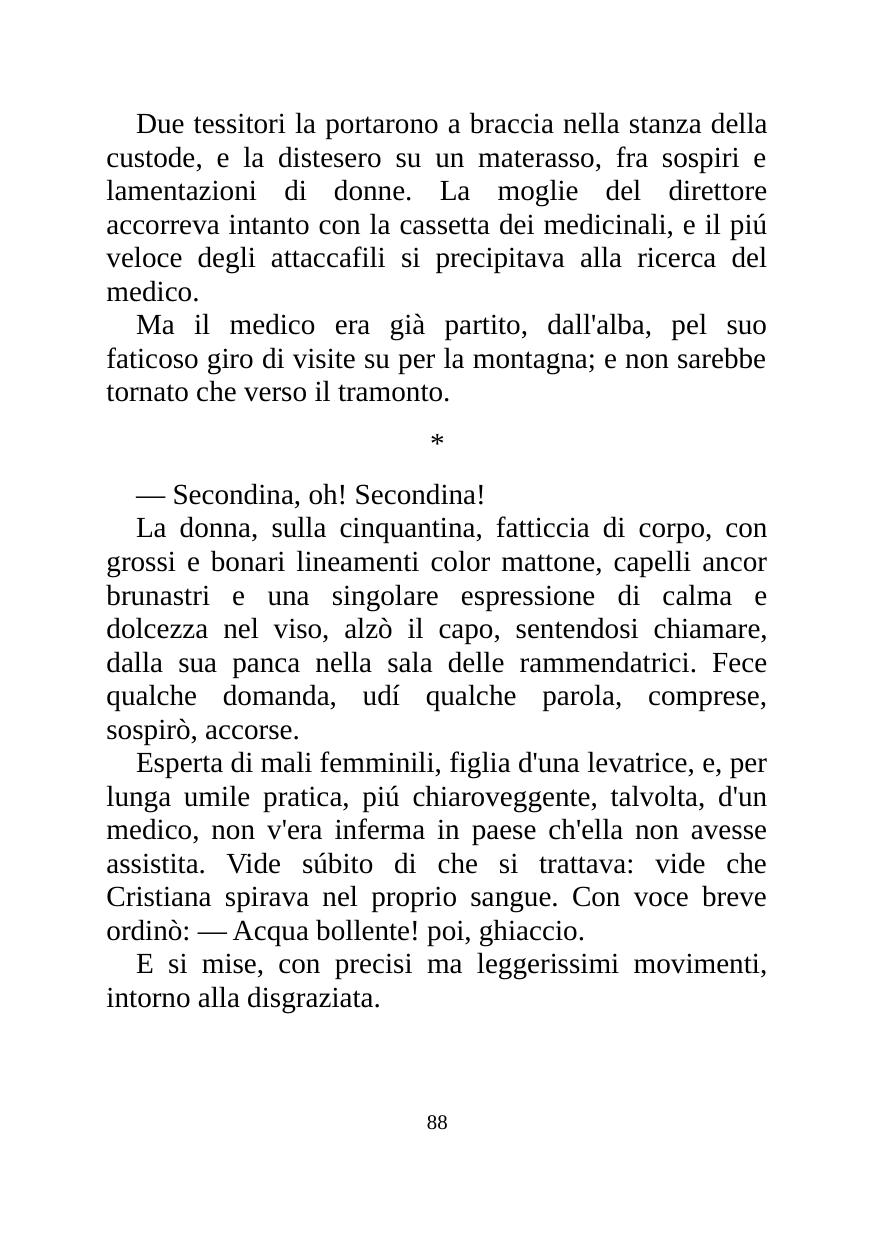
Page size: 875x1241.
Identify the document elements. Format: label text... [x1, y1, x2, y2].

text * [106, 426, 768, 459]
text Due tessitori la portarono a braccia nella stanza della custode, e la distesero su un materasso, fra sospiri e lamentazioni di donne. La moglie del direttore accorreva intanto con la cassetta dei medicinali, e il piú veloce degli attaccafili si precipitava alla ricerca del medico. [106, 106, 768, 307]
text La donna, sulla cinquantina, fatticcia di corpo, con grossi e bonari lineamenti color mattone, capelli ancor brunastri e una singolare espressione di calma e dolcezza nel viso, alzò il capo, sentendosi chiamare, dalla sua panca nella sala delle rammendatrici. Fece qualche domanda, udí qualche parola, comprese, sospirò, accorse. [106, 511, 768, 745]
text — Secondina, oh! Secondina! [106, 477, 768, 511]
text Esperta di mali femminili, figlia d'una levatrice, e, per lunga umile pratica, piú chiaroveggente, talvolta, d'un medico, non v'era inferma in paese ch'ella non avesse assistita. Vide súbito di che si trattava: vide che Cristiana spirava nel proprio sangue. Con voce breve ordinò: — Acqua bollente! poi, ghiaccio. [106, 745, 768, 947]
text Ma il medico era già partito, dall'alba, pel suo faticoso giro di visite su per la montagna; e non sarebbe tornato che verso il tramonto. [106, 307, 768, 408]
text E si mise, con precisi ma leggerissimi movimenti, intorno alla disgraziata. [106, 947, 768, 1014]
